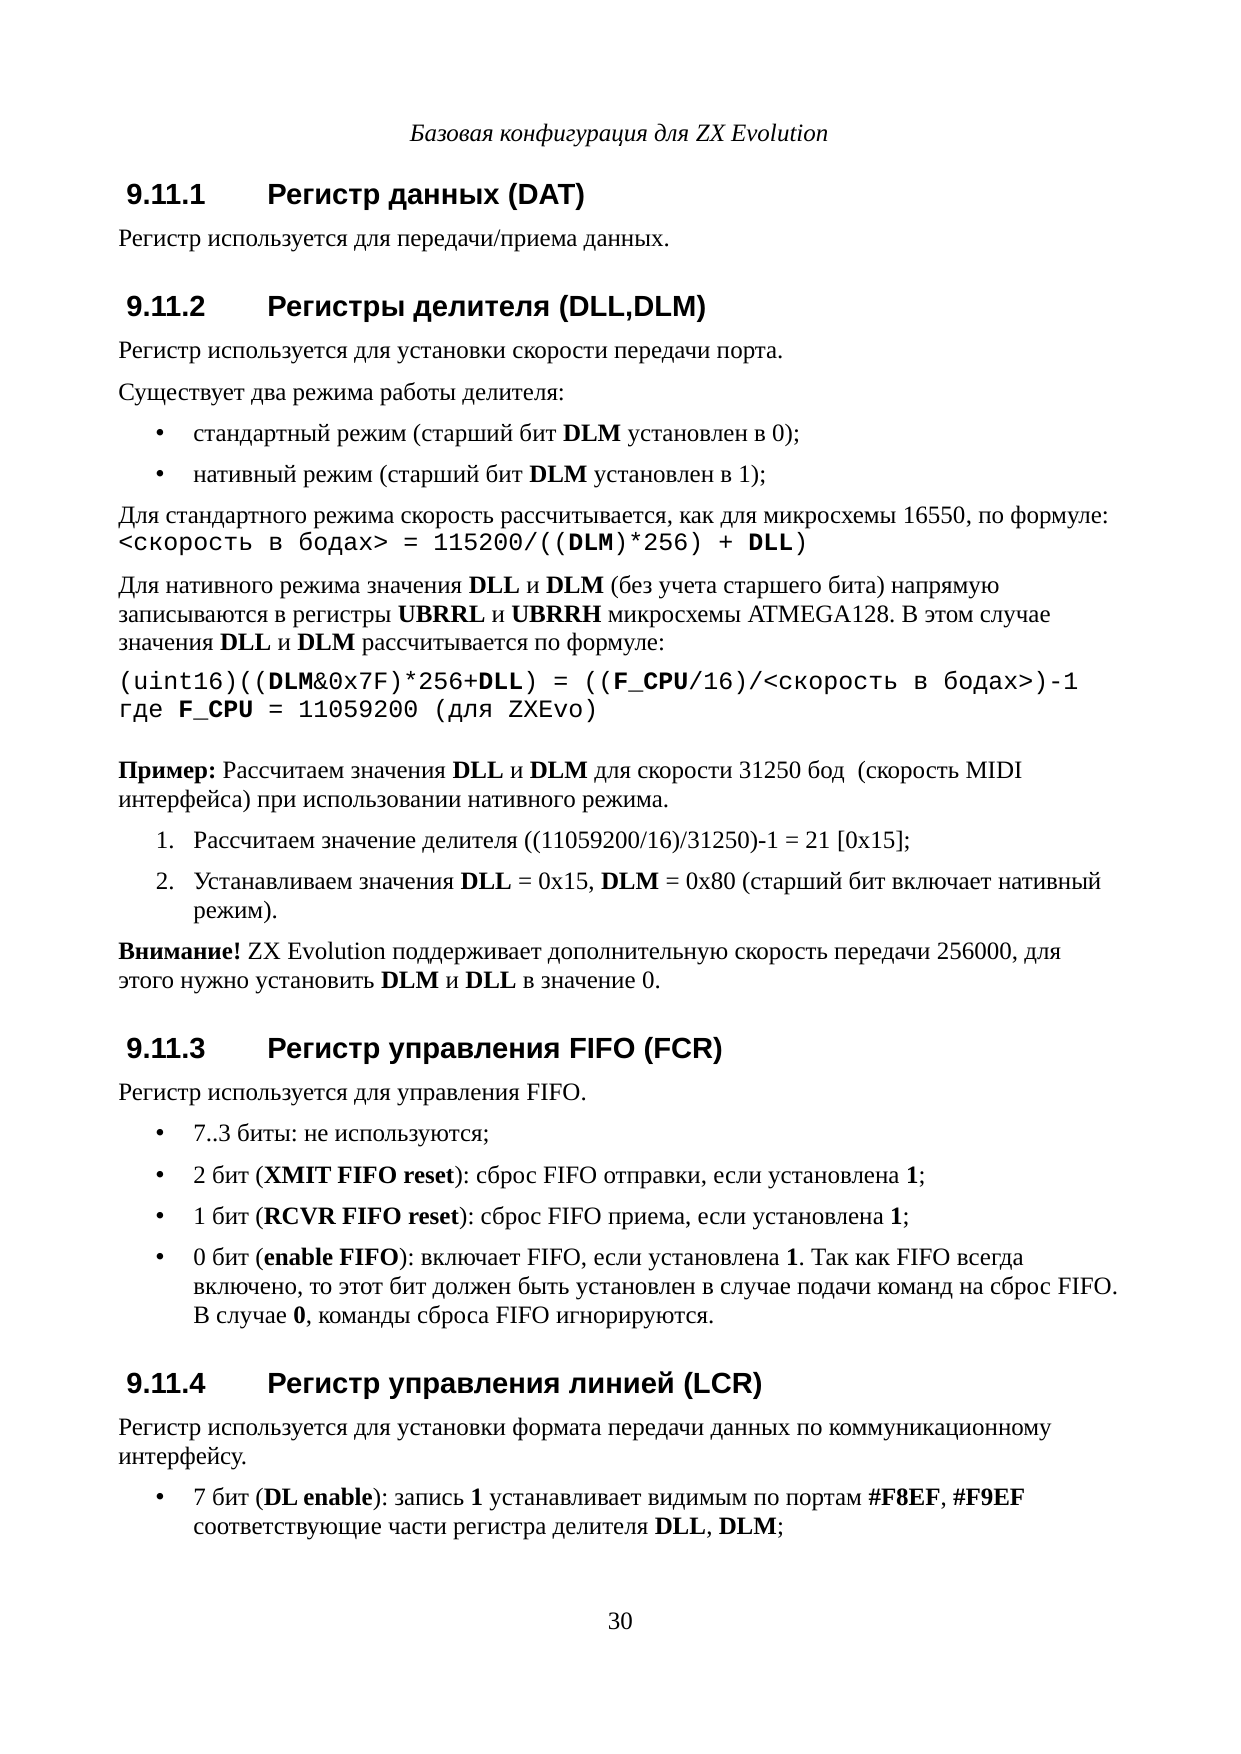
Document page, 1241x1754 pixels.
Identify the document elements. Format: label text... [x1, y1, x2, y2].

list (uint16)((DLM&0x7F)*256+DLL) = ((F_CPU/16)/<скорость в бодах>)-1 где F_CPU = 11059200 (для ZXEvo) [118, 669, 1122, 725]
list 0 бит (enable FIFO): включает FIFO, если установлена 1. Так как FIFO всегда включено, то этот бит должен быть установлен в случае подачи команд на сброс FIFO. В случае 0, команды сброса FIFO игнорируются. [156, 1242, 1122, 1328]
text Пример: Рассчитаем значения DLL и DLM для скорости 31250 бод (скорость MIDI интерфейса) при использовании нативного режима. [118, 755, 1122, 812]
text Существует два режима работы делителя: [118, 377, 1122, 405]
subtitle Регистр данных (DAT) [118, 177, 1122, 211]
text Регистр используется для установки формата передачи данных по коммуникационному интерфейсу. [118, 1412, 1122, 1469]
list 7 бит (DL enable): запись 1 устанавливает видимым по портам #F8EF, #F9EF соответствующие части регистра делителя DLL, DLM; [156, 1482, 1122, 1539]
text Внимание! ZX Evolution поддерживает дополнительную скорость передачи 256000, для этого нужно установить DLM и DLL в значение 0. [118, 936, 1122, 994]
list 7..3 биты: не используются; [156, 1118, 1122, 1147]
subtitle Регистр управления линией (LCR) [118, 1366, 1122, 1399]
list Устанавливаем значения DLL = 0x15, DLM = 0x80 (старший бит включает нативный режим). [156, 866, 1122, 924]
subtitle Регистр управления FIFO (FCR) [118, 1031, 1122, 1065]
subtitle Регистры делителя (DLL,DLM) [118, 289, 1122, 323]
list нативный режим (старший бит DLM установлен в 1); [156, 459, 1122, 488]
text Для стандартного режима скорость рассчитывается, как для микросхемы 16550, по формуле: <скорость в бодах> = 115200/((DLM)*256) + DLL) [118, 500, 1122, 557]
list стандартный режим (старший бит DLM установлен в 0); [156, 418, 1122, 447]
text Регистр используется для управления FIFO. [118, 1077, 1122, 1106]
list Рассчитаем значение делителя ((11059200/16)/31250)-1 = 21 [0x15]; [156, 825, 1122, 854]
list 2 бит (XMIT FIFO reset): сброс FIFO отправки, если установлена 1; [156, 1160, 1122, 1188]
list 1 бит (RCVR FIFO reset): сброс FIFO приема, если установлена 1; [156, 1201, 1122, 1230]
text Регистр используется для установки скорости передачи порта. [118, 335, 1122, 364]
text Для нативного режима значения DLL и DLM (без учета старшего бита) напрямую записываются в регистры UBRRL и UBRRH микросхемы ATMEGA128. В этом случае значения DLL и DLM рассчитывается по формуле: [118, 570, 1122, 656]
text Регистр используется для передачи/приема данных. [118, 223, 1122, 252]
